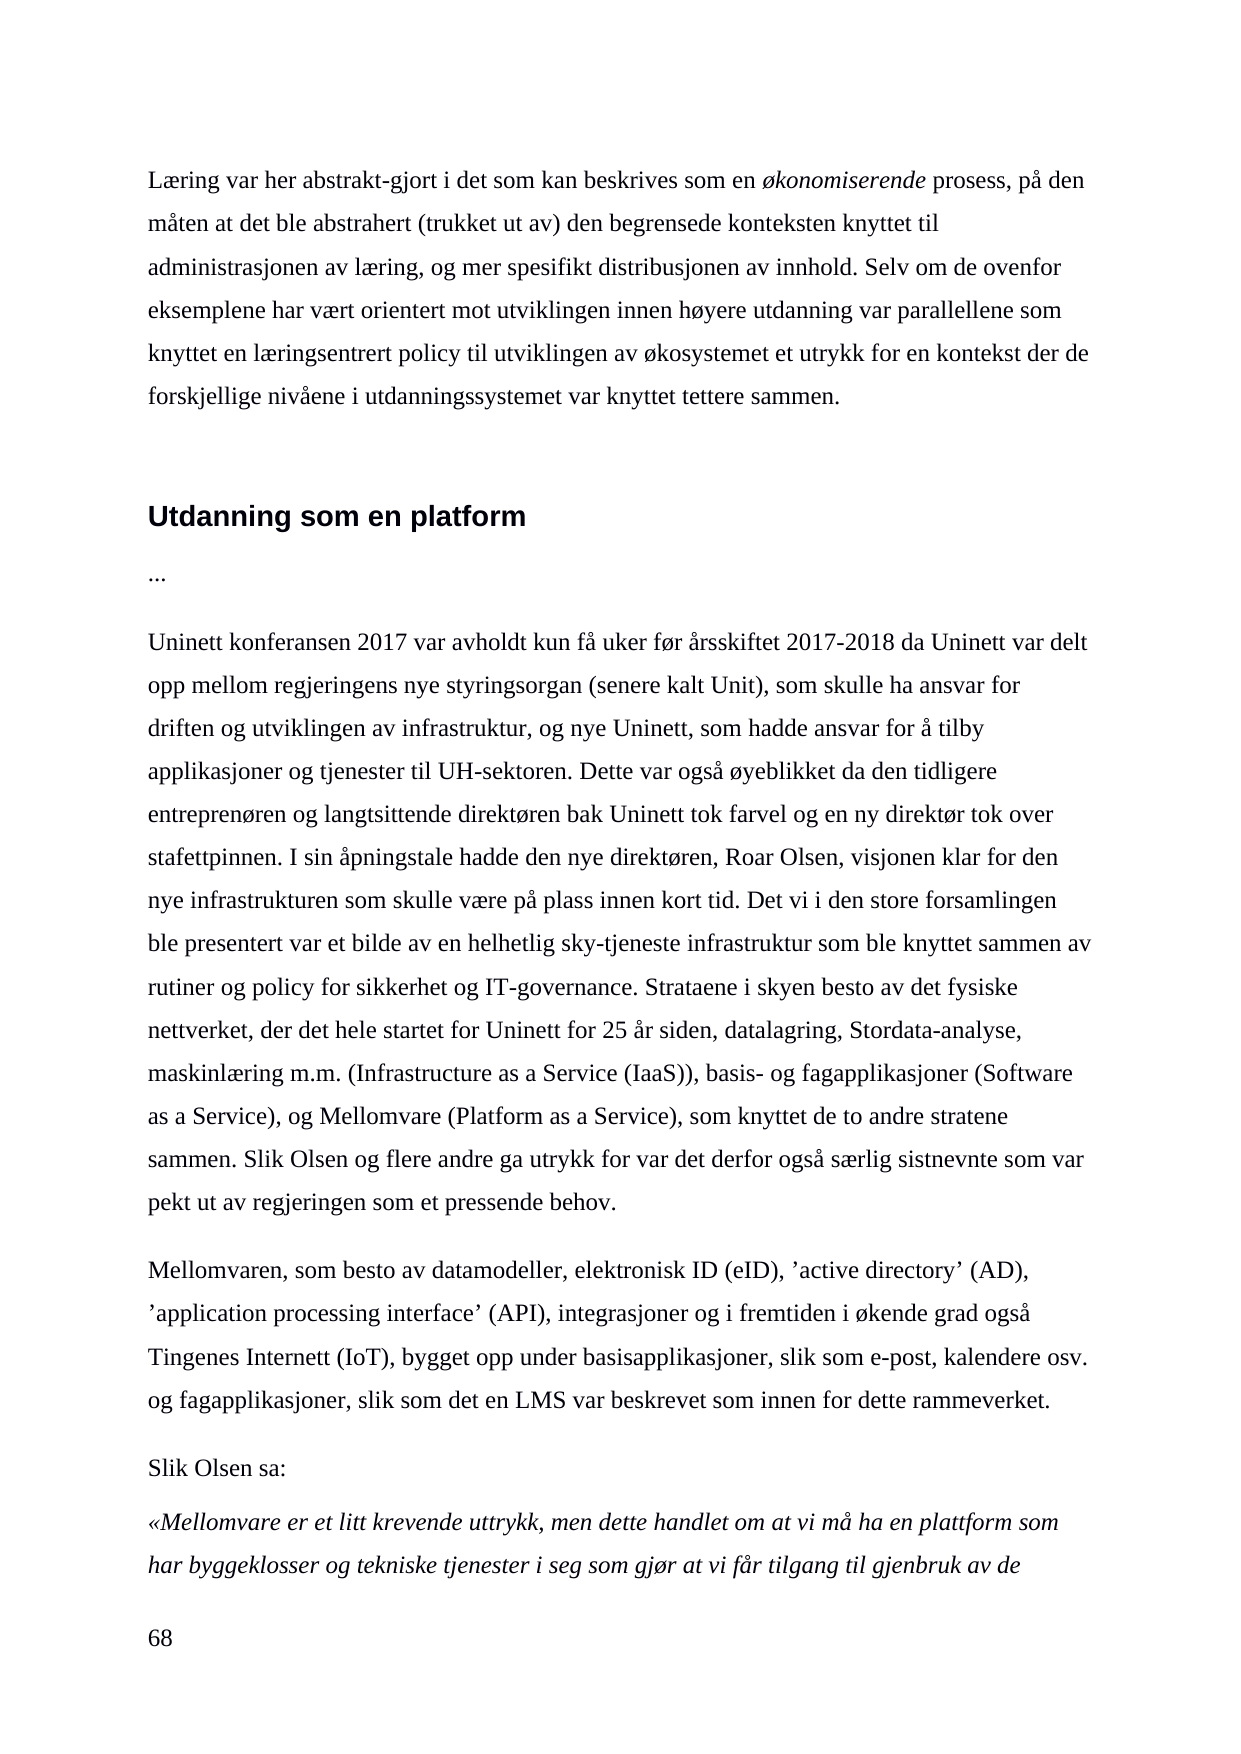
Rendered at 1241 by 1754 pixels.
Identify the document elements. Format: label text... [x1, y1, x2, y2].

text Mellomvaren, som besto av datamodeller, elektronisk ID (eID), ’active directory’ (AD), ’application processing interface’ (API), integrasjoner og i fremtiden i økende grad også Tingenes Internett (IoT), bygget opp under basisapplikasjoner, slik som e-post, kalendere osv. og fagapplikasjoner, slik som det en LMS var beskrevet som innen for dette rammeverket. [148, 1255, 1092, 1413]
text «Mellomvare er et litt krevende uttrykk, men dette handlet om at vi må ha en plattform som har byggeklosser og tekniske tjenester i seg som gjør at vi får tilgang til gjenbruk av de [148, 1507, 1092, 1579]
text Læring var her abstrakt-gjort i det som kan beskrives som en økonomiserende prosess, på den måten at det ble abstrahert (trukket ut av) den begrensede konteksten knyttet til administrasjonen av læring, og mer spesifikt distribusjonen av innhold. Selv om de ovenfor eksemplene har vært orientert mot utviklingen innen høyere utdanning var parallellene som knyttet en læringsentrert policy til utviklingen av økosystemet et utrykk for en kontekst der de forskjellige nivåene i utdanningssystemet var knyttet tettere sammen. [148, 165, 1092, 410]
text ... [148, 558, 1092, 587]
subtitle Utdanning som en platform [148, 499, 1092, 533]
text Uninett konferansen 2017 var avholdt kun få uker før årsskiftet 2017-2018 da Uninett var delt opp mellom regjeringens nye styringsorgan (senere kalt Unit), som skulle ha ansvar for driften og utviklingen av infrastruktur, og nye Uninett, som hadde ansvar for å tilby applikasjoner og tjenester til UH-sektoren. Dette var også øyeblikket da den tidligere entreprenøren og langtsittende direktøren bak Uninett tok farvel og en ny direktør tok over stafettpinnen. I sin åpningstale hadde den nye direktøren, Roar Olsen, visjonen klar for den nye infrastrukturen som skulle være på plass innen kort tid. Det vi i den store forsamlingen ble presentert var et bilde av en helhetlig sky-tjeneste infrastruktur som ble knyttet sammen av rutiner og policy for sikkerhet og IT-governance. Strataene i skyen besto av det fysiske nettverket, der det hele startet for Uninett for 25 år siden, datalagring, Stordata-analyse, maskinlæring m.m. (Infrastructure as a Service (IaaS)), basis- og fagapplikasjoner (Software as a Service), og Mellomvare (Platform as a Service), som knyttet de to andre stratene sammen. Slik Olsen og flere andre ga utrykk for var det derfor også særlig sistnevnte som var pekt ut av regjeringen som et pressende behov. [148, 627, 1092, 1216]
text Slik Olsen sa: [148, 1453, 1092, 1482]
